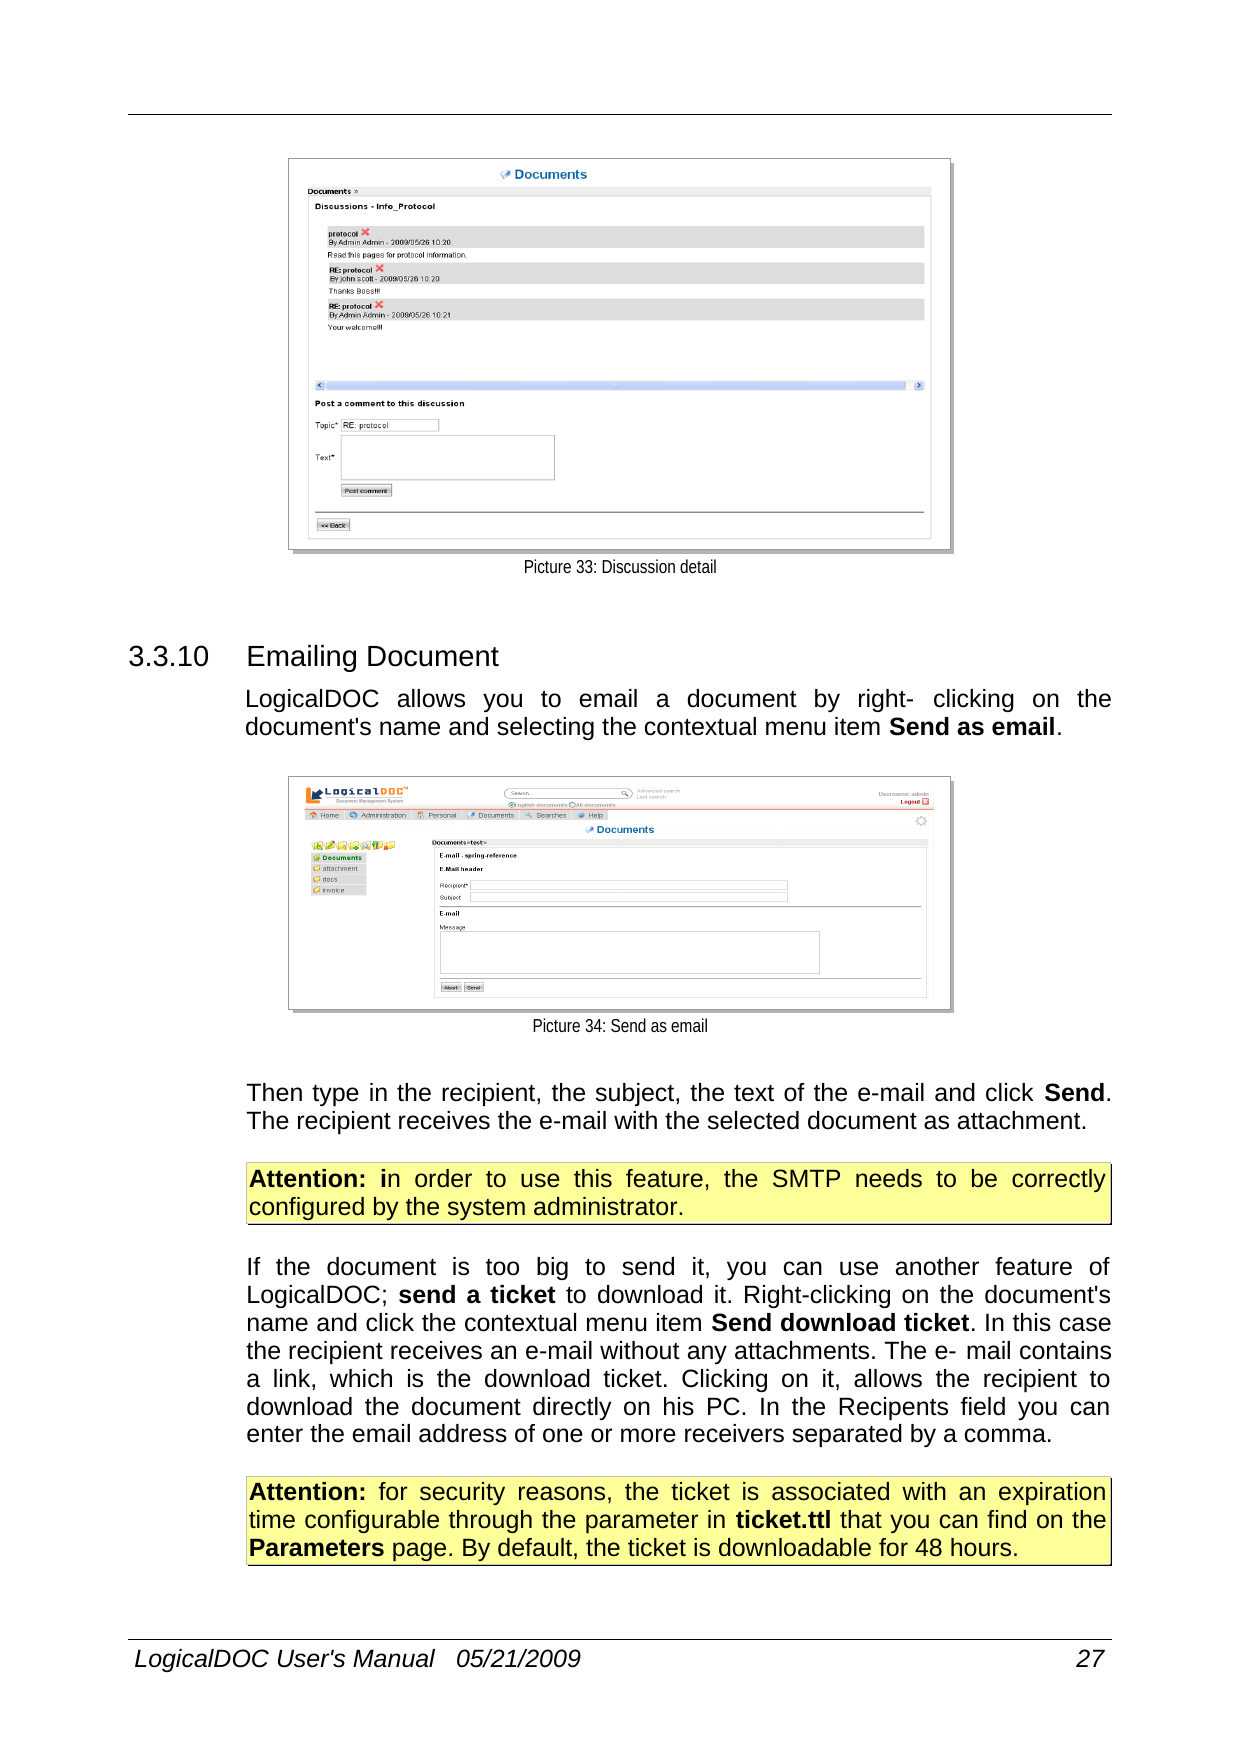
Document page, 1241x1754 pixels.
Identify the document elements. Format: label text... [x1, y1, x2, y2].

text Attention: for security reasons, the ticket is associated with an expiration time configurable through the parameter in ticket.ttl that you can find on the Parameters page. By default, the ticket is downloadable for 48 hours. [247, 1477, 1110, 1564]
text Then type in the recipient, the subject, the text of the e-mail and click Send. The recipient receives the e-mail with the selected document as attachment. [246, 1078, 1112, 1134]
text If the document is too big to send it, you can use another feature of LogicalDOC; send a ticket to download it. Right-clicking on the document's name and click the contextual menu item Send download ticket. In this case the recipient receives an e-mail without any attachments. The e- mail contains a link, which is the download ticket. Clicking on it, allows the recipient to download the document directly on his PC. In the Recipents field you can enter the email address of one or more receivers separated by a comma. [246, 1253, 1112, 1448]
subtitle Emailing Document [128, 639, 1112, 672]
text LogicalDOC allows you to email a document by right- clicking on the document's name and selecting the contextual menu item Send as email. [245, 684, 1112, 740]
text Attention: in order to use this feature, the SMTP needs to be correctly configured by the system administrator. [247, 1163, 1110, 1222]
text Picture 33: Discussion detail [288, 550, 952, 577]
text Picture 34: Send as email [288, 1010, 952, 1036]
picture [304, 785, 934, 1000]
